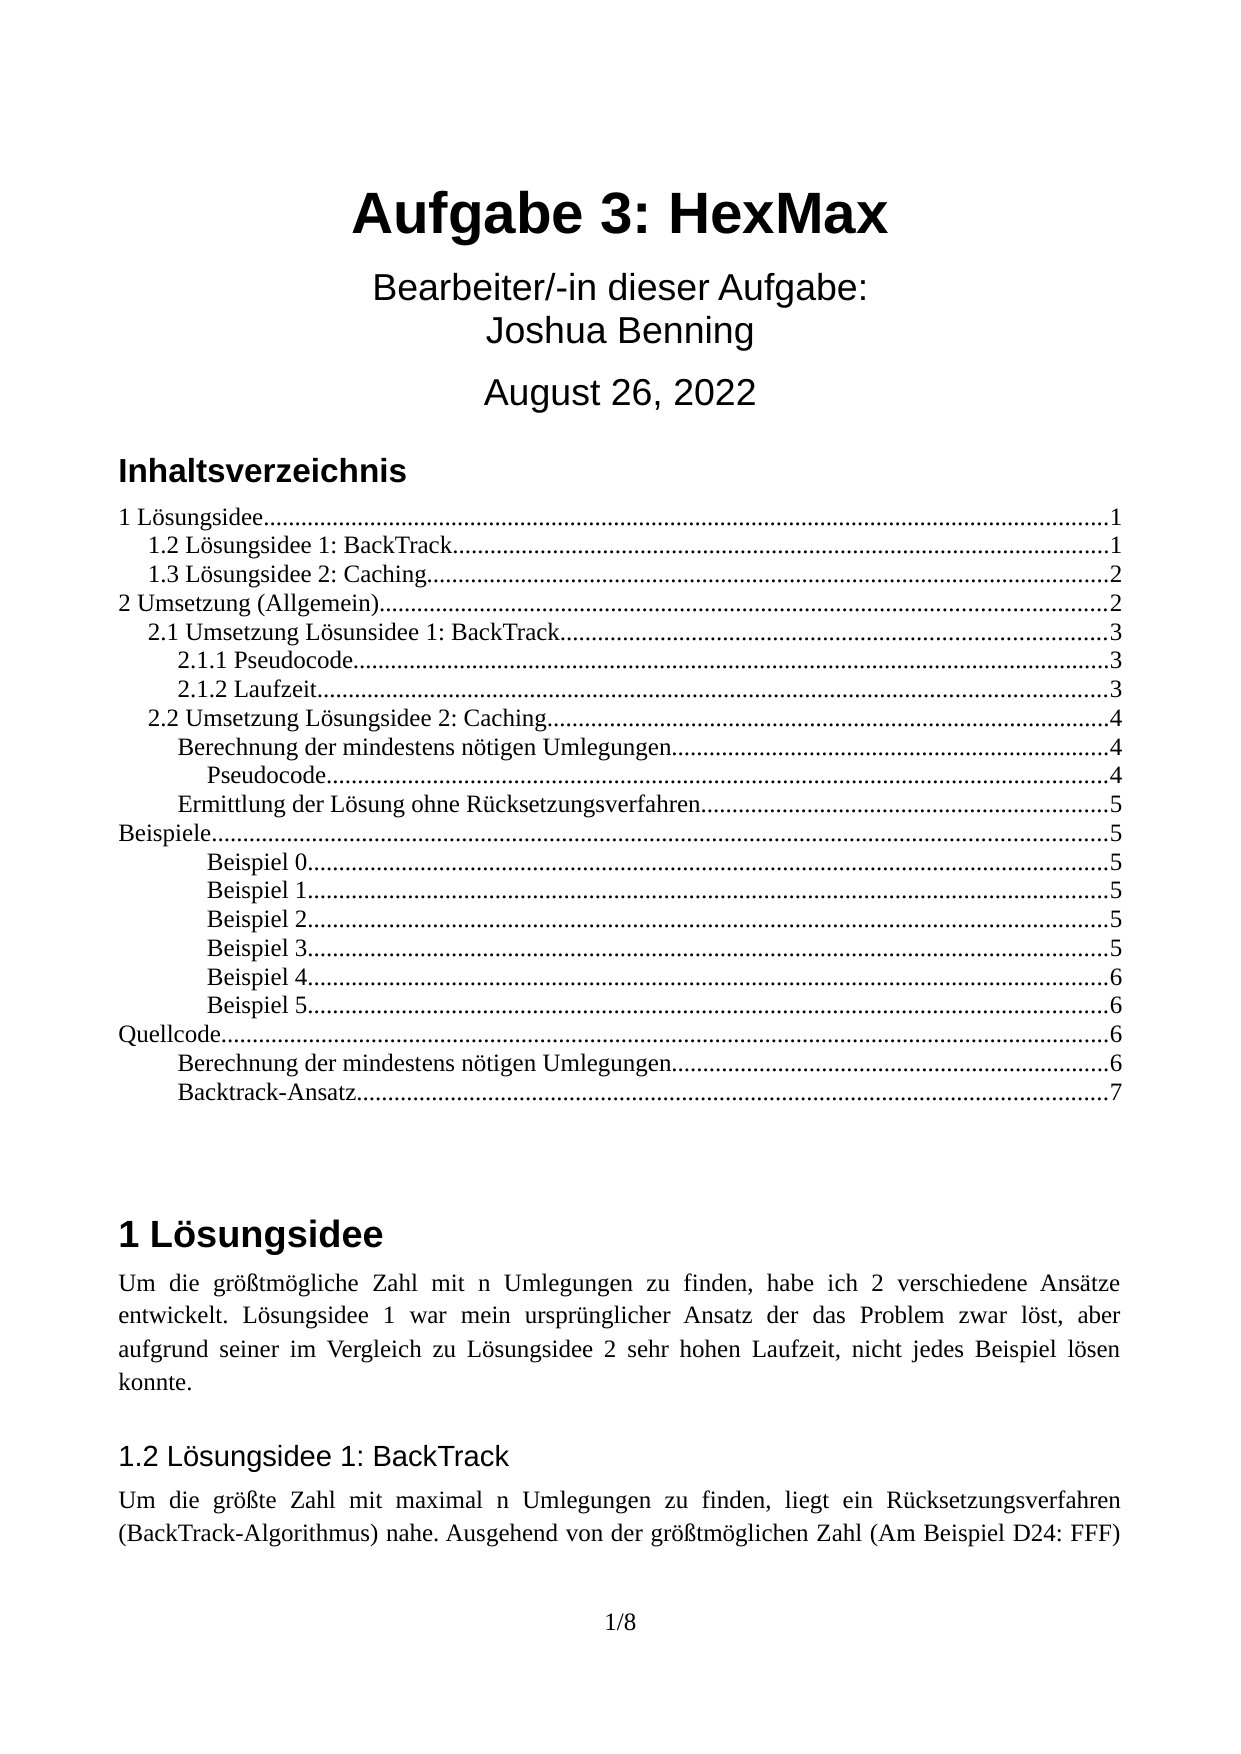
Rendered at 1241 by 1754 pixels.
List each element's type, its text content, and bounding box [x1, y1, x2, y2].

text Um die größtmögliche Zahl mit n Umlegungen zu finden, habe ich 2 verschiedene Ansätze entwickelt. Lösungsidee 1 war mein ursprünglicher Ansatz der das Problem zwar löst, aber aufgrund seiner im Vergleich zu Lösungsidee 2 sehr hohen Laufzeit, nicht jedes Beispiel lösen konnte. [118, 1268, 1122, 1395]
text Beispiel 1 5 [207, 875, 1122, 904]
text Ermittlung der Lösung ohne Rücksetzungsverfahren 5 [177, 789, 1122, 818]
text Beispiel 0 5 [207, 847, 1122, 875]
text Beispiel 4 6 [207, 962, 1122, 990]
text 2.1 Umsetzung Lösunsidee 1: BackTrack 3 [148, 617, 1122, 645]
text Beispiele 5 [118, 818, 1122, 847]
text Berechnung der mindestens nötigen Umlegungen 4 [177, 732, 1122, 760]
text Beispiel 2 5 [207, 904, 1122, 933]
text 1 Lösungsidee 1 [118, 502, 1122, 530]
text Berechnung der mindestens nötigen Umlegungen 6 [177, 1048, 1122, 1077]
title Aufgabe 3: HexMax [118, 179, 1122, 246]
subtitle 1.2 Lösungsidee 1: BackTrack [118, 1439, 1122, 1473]
subtitle Inhaltsverzeichnis [118, 451, 1122, 489]
text Backtrack-Ansatz 7 [177, 1077, 1122, 1105]
text Um die größte Zahl mit maximal n Umlegungen zu finden, liegt ein Rücksetzungsverfahren (BackTrack-Algorithmus) nahe. Ausgehend von der größtmöglichen Zahl (Am Beispiel D24: FFF) [118, 1485, 1122, 1547]
text 2.1.1 Pseudocode 3 [177, 645, 1122, 674]
text Pseudocode 4 [207, 760, 1122, 789]
text Beispiel 3 5 [207, 933, 1122, 962]
text 2.1.2 Laufzeit 3 [177, 674, 1122, 703]
text 2.2 Umsetzung Lösungsidee 2: Caching 4 [148, 703, 1122, 732]
text Quellcode 6 [118, 1019, 1122, 1048]
text 2 Umsetzung (Allgemein) 2 [118, 588, 1122, 617]
text 1.2 Lösungsidee 1: BackTrack 1 [148, 530, 1122, 559]
subtitle 26. August 2022 [118, 370, 1122, 413]
subtitle Bearbeiter/-in dieser Aufgabe: Joshua Benning [118, 265, 1122, 351]
subtitle 1 Lösungsidee [118, 1211, 1122, 1255]
text 1.3 Lösungsidee 2: Caching 2 [148, 559, 1122, 588]
text Beispiel 5 6 [207, 990, 1122, 1019]
